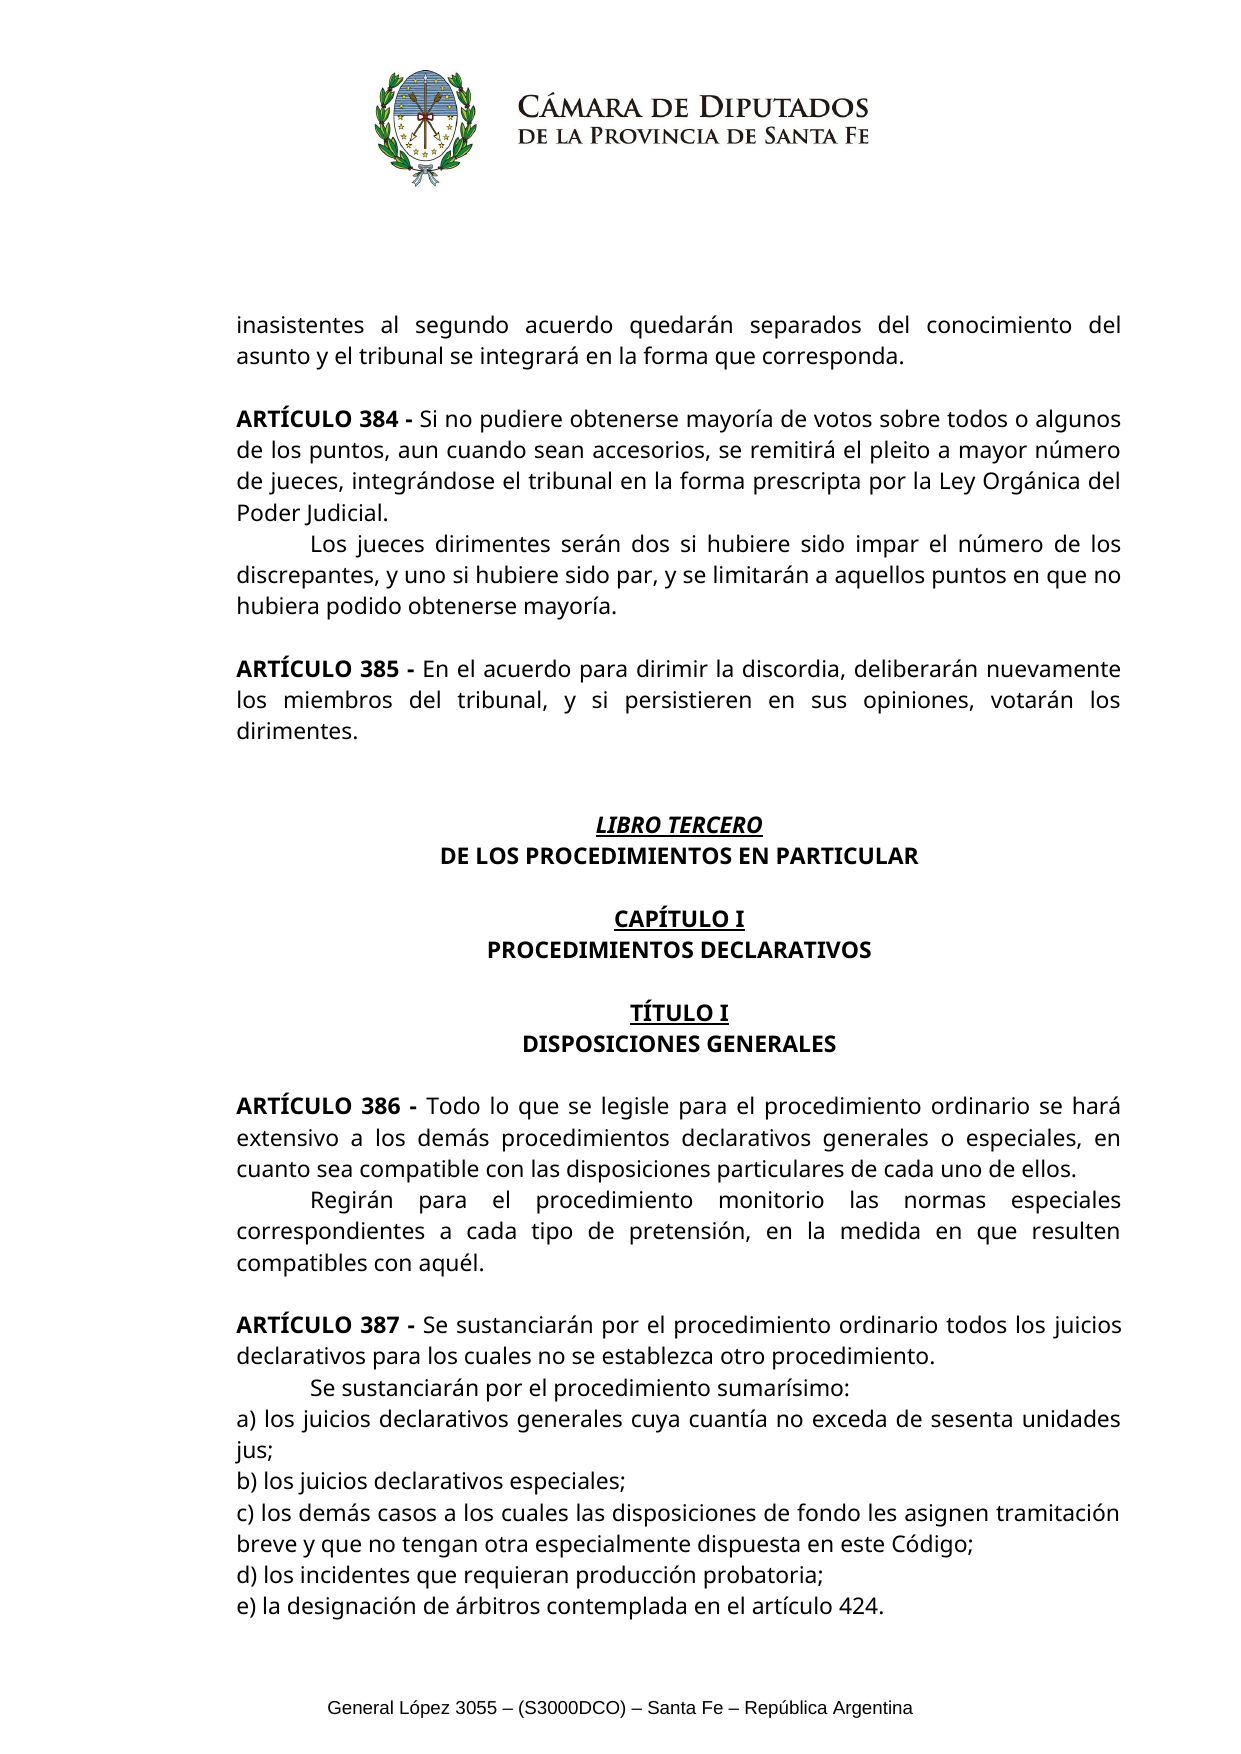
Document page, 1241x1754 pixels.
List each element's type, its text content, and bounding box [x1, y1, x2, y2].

text a) los juicios declarativos generales cuya cuantía no exceda de sesenta unidades jus; [236, 1403, 1122, 1465]
text b) los juicios declarativos especiales; [236, 1465, 1122, 1496]
text Se sustanciarán por el procedimiento sumarísimo: [236, 1371, 1122, 1403]
text TÍTULO I [236, 996, 1122, 1028]
text ARTÍCULO 384 - Si no pudiere obtenerse mayoría de votos sobre todos o algunos de los puntos, aun cuando sean accesorios, se remitirá el pleito a mayor número de jueces, integrándose el tribunal en la forma prescripta por la Ley Orgánica del Poder Judicial. [236, 403, 1122, 528]
text ARTÍCULO 386 - Todo lo que se legisle para el procedimiento ordinario se hará extensivo a los demás procedimientos declarativos generales o especiales, en cuanto sea compatible con las disposiciones particulares de cada uno de ellos. [236, 1090, 1122, 1184]
text Regirán para el procedimiento monitorio las normas especiales correspondientes a cada tipo de pretensión, en la medida en que resulten compatibles con aquél. [236, 1184, 1122, 1278]
text ARTÍCULO 385 - En el acuerdo para dirimir la discordia, deliberarán nuevamente los miembros del tribunal, y si persistieren en sus opiniones, votarán los dirimentes. [236, 653, 1122, 746]
picture [374, 70, 869, 191]
text inasistentes al segundo acuerdo quedarán separados del conocimiento del asunto y el tribunal se integrará en la forma que corresponda. [236, 309, 1122, 371]
text d) los incidentes que requieran producción probatoria; [236, 1559, 1122, 1590]
text Los jueces dirimentes serán dos si hubiere sido impar el número de los discrepantes, y uno si hubiere sido par, y se limitarán a aquellos puntos en que no hubiera podido obtenerse mayoría. [236, 528, 1122, 621]
text ARTÍCULO 387 - Se sustanciarán por el procedimiento ordinario todos los juicios declarativos para los cuales no se establezca otro procedimiento. [236, 1309, 1122, 1371]
text PROCEDIMIENTOS DECLARATIVOS [236, 934, 1122, 965]
text CAPÍTULO I [236, 903, 1122, 934]
subtitle LIBRO TERCERO [236, 809, 1122, 840]
text DE LOS PROCEDIMIENTOS EN PARTICULAR [236, 840, 1122, 871]
text c) los demás casos a los cuales las disposiciones de fondo les asignen tramitación breve y que no tengan otra especialmente dispuesta en este Código; [236, 1496, 1122, 1559]
text e) la designación de árbitros contemplada en el artículo 424. [236, 1590, 1122, 1621]
text DISPOSICIONES GENERALES [236, 1028, 1122, 1059]
